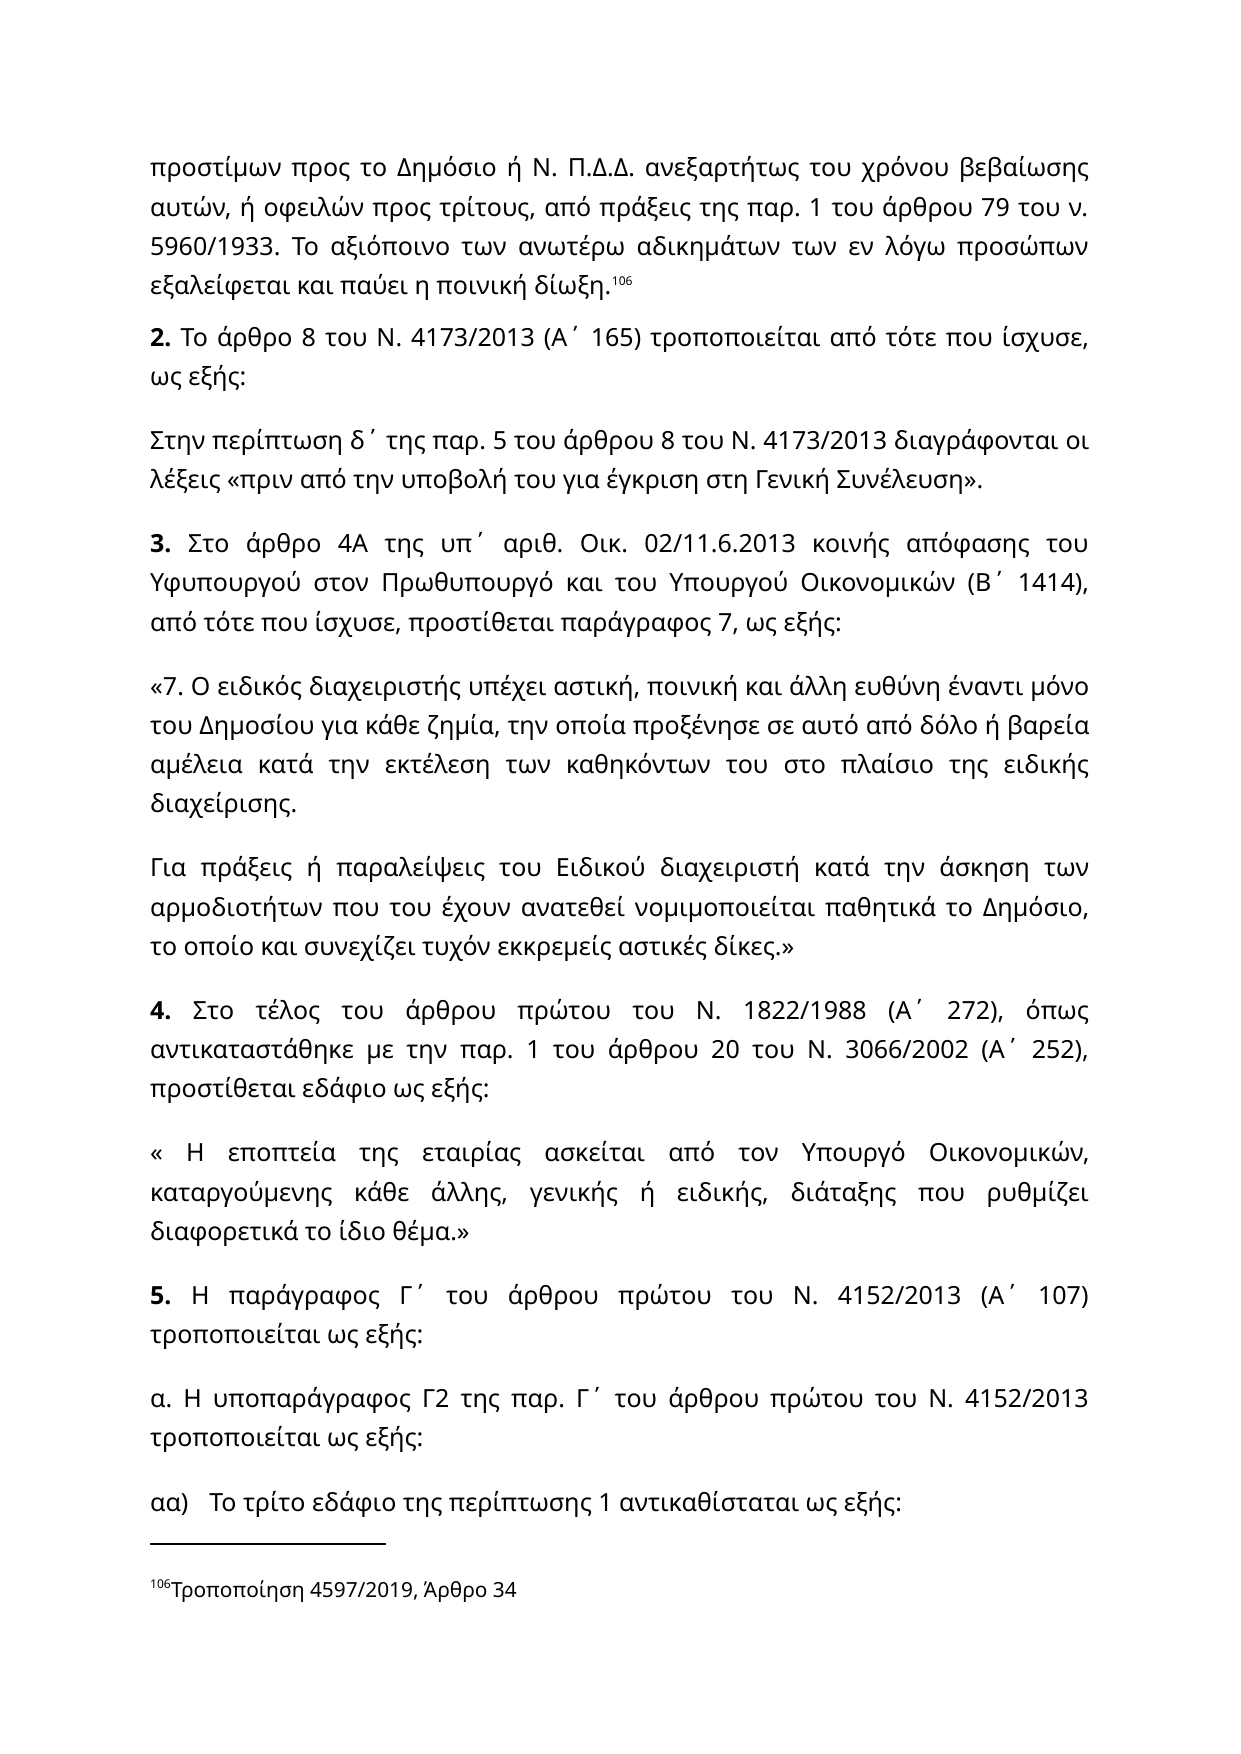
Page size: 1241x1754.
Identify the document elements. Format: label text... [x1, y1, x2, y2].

list αα) Το τρίτο εδάφιο της περίπτωσης 1 αντικαθίσταται ως εξής: [150, 1484, 1090, 1518]
text 4. Στο τέλος του άρθρου πρώτου του Ν. 1822/1988 (Α΄ 272), όπως αντικαταστάθηκε με την παρ. 1 του άρθρου 20 του Ν. 3066/2002 (Α΄ 252), προστίθεται εδάφιο ως εξής: [150, 992, 1090, 1105]
text Για πράξεις ή παραλείψεις του Ειδικού διαχειριστή κατά την άσκηση των αρμοδιοτήτων που του έχουν ανατεθεί νομιμοποιείται παθητικά το Δημόσιο, το οποίο και συνεχίζει τυχόν εκκρεμείς αστικές δίκες.» [150, 850, 1090, 962]
text α. Η υποπαράγραφος Γ2 της παρ. Γ΄ του άρθρου πρώτου του Ν. 4152/2013 τροποποιείται ως εξής: [150, 1381, 1090, 1454]
text «7. Ο ειδικός διαχειριστής υπέχει αστική, ποινική και άλλη ευθύνη έναντι μόνο του Δημοσίου για κάθε ζημία, την οποία προξένησε σε αυτό από δόλο ή βαρεία αμέλεια κατά την εκτέλεση των καθηκόντων του στο πλαίσιο της ειδικής διαχείρισης. [150, 668, 1090, 820]
text 2. Το άρθρο 8 του Ν. 4173/2013 (Α΄ 165) τροποποιείται από τότε που ίσχυσε, ως εξής: [150, 319, 1090, 392]
text προστίμων προς το Δημόσιο ή Ν. Π.Δ.Δ. ανεξαρτήτως του χρόνου βεβαίωσης αυτών, ή οφειλών προς τρίτους, από πράξεις της παρ. 1 του άρθρου 79 του ν. 5960/1933. Το αξιόποινο των ανωτέρω αδικημάτων των εν λόγω προσώπων εξαλείφεται και παύει η ποινική δίωξη. [150, 150, 1090, 302]
text Τροποποίηση 4597/2019, Άρθρο 34 [150, 1576, 1090, 1604]
text 5. Η παράγραφος Γ΄ του άρθρου πρώτου του Ν. 4152/2013 (Α΄ 107) τροποποιείται ως εξής: [150, 1277, 1090, 1351]
text 3. Στο άρθρο 4Α της υπ΄ αριθ. Οικ. 02/11.6.2013 κοινής απόφασης του Υφυπουργού στον Πρωθυπουργό και του Υπουργού Οικονομικών (Β΄ 1414), από τότε που ίσχυσε, προστίθεται παράγραφος 7, ως εξής: [150, 526, 1090, 638]
text Στην περίπτωση δ΄ της παρ. 5 του άρθρου 8 του Ν. 4173/2013 διαγράφονται οι λέξεις «πριν από την υποβολή του για έγκριση στη Γενική Συνέλευση». [150, 422, 1090, 496]
text « Η εποπτεία της εταιρίας ασκείται από τον Υπουργό Οικονομικών, καταργούμενης κάθε άλλης, γενικής ή ειδικής, διάταξης που ρυθμίζει διαφορετικά το ίδιο θέμα.» [150, 1135, 1090, 1247]
